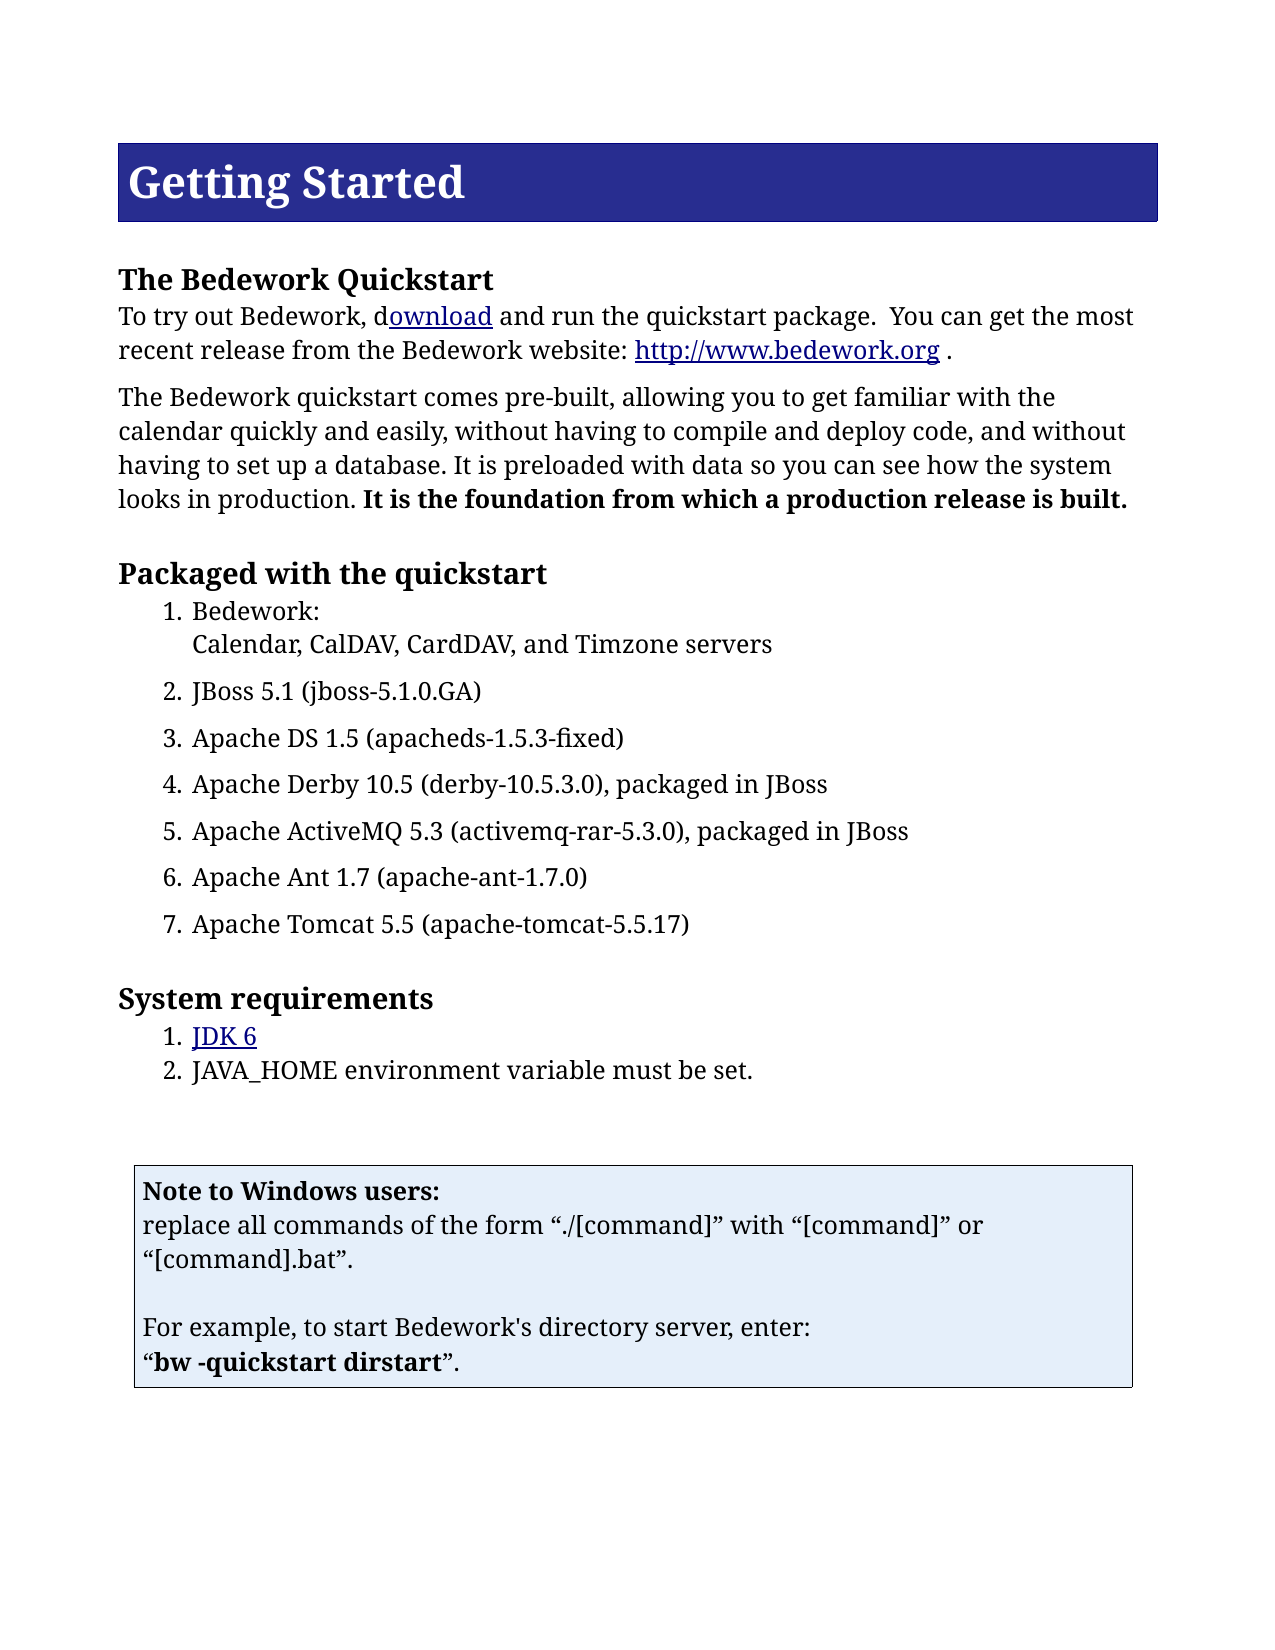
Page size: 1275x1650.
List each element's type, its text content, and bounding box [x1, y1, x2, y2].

list Apache ActiveMQ 5.3 (activemq-rar-5.3.0), packaged in JBoss [162, 813, 1157, 847]
list Bedework: Calendar, CalDAV, CardDAV, and Timzone servers [162, 593, 1157, 661]
text To try out Bedework, download and run the quickstart package. You can get the most recent release from the Bedework website: http://www.bedework.org . [118, 298, 1157, 367]
text The Bedework quickstart comes pre-built, allowing you to get familiar with the calendar quickly and easily, without having to compile and deploy code, and without having to set up a database. It is preloaded with data so you can see how the system looks in production. It is the foundation from which a production release is built. [118, 379, 1157, 515]
subtitle Getting Started [119, 144, 1157, 221]
subtitle The Bedework Quickstart [118, 259, 1157, 298]
list Apache Tomcat 5.5 (apache-tomcat-5.5.17) [162, 907, 1157, 941]
subtitle Packaged with the quickstart [118, 553, 1157, 593]
list Apache Derby 10.5 (derby-10.5.3.0), packaged in JBoss [162, 767, 1157, 801]
list JDK 6 [162, 1018, 1157, 1052]
list Apache DS 1.5 (apacheds-1.5.3-fixed) [162, 720, 1157, 754]
text Note to Windows users: [142, 1174, 1123, 1208]
list Apache Ant 1.7 (apache-ant-1.7.0) [162, 860, 1157, 894]
text “bw -quickstart dirstart”. [142, 1344, 1123, 1378]
subtitle System requirements [118, 979, 1157, 1018]
list JBoss 5.1 (jboss-5.1.0.GA) [162, 674, 1157, 708]
text For example, to start Bedework's directory server, enter: [142, 1310, 1123, 1344]
list JAVA_HOME environment variable must be set. [162, 1052, 1157, 1086]
text replace all commands of the form “./[command]” with “[command]” or “[command].bat”. [142, 1208, 1123, 1276]
